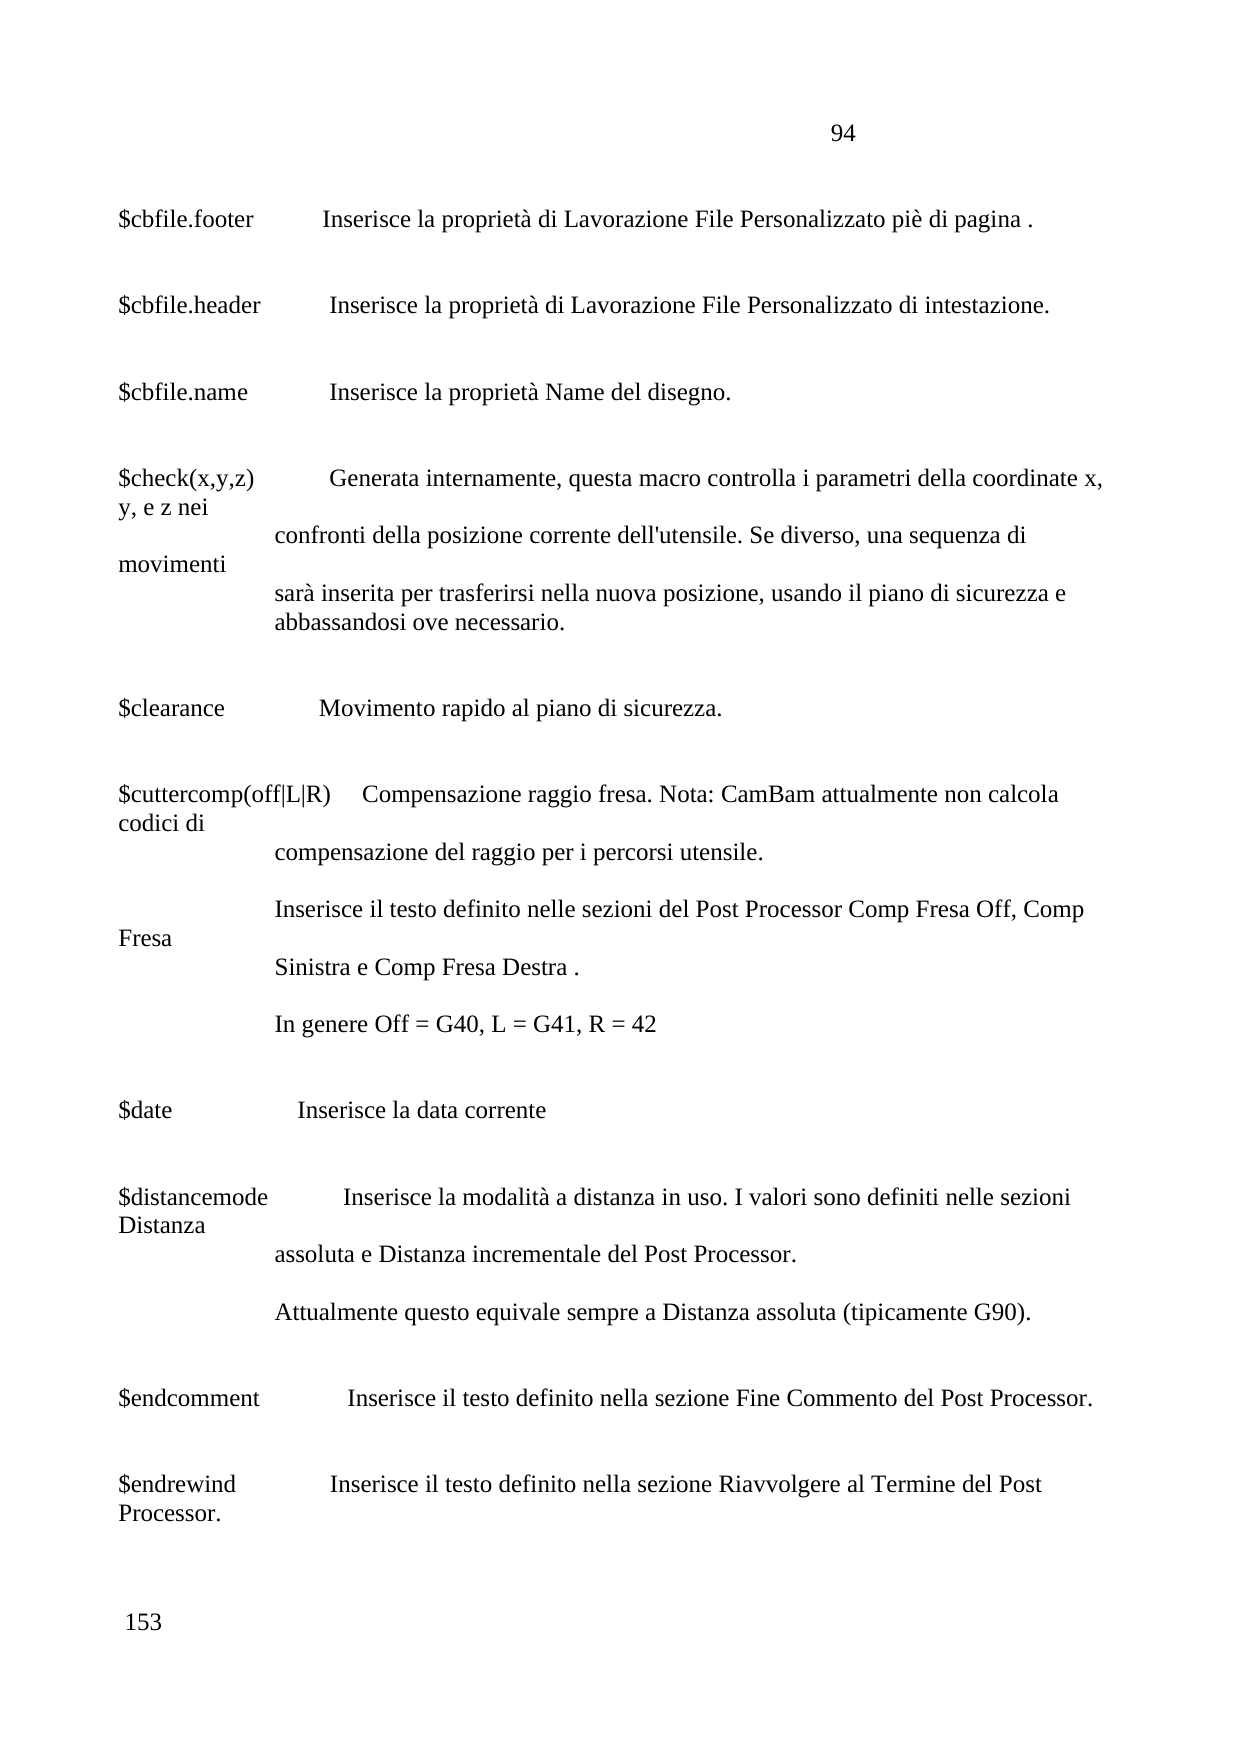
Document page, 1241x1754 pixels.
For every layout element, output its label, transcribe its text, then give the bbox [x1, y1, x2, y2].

text $endcomment Inserisce il testo definito nella sezione Fine Commento del Post Processor. [118, 1383, 1122, 1412]
text $cbfile.name Inserisce la proprietà Name del disegno. [118, 377, 1122, 406]
text abbassandosi ove necessario. [118, 607, 1122, 636]
text $endrewind Inserisce il testo definito nella sezione Riavvolgere al Termine del Post Processor. [118, 1469, 1122, 1527]
text assoluta e Distanza incrementale del Post Processor. [118, 1239, 1122, 1268]
text Sinistra e Comp Fresa Destra . [118, 952, 1122, 981]
text compensazione del raggio per i percorsi utensile. [118, 837, 1122, 866]
text Attualmente questo equivale sempre a Distanza assoluta (tipicamente G90). [118, 1297, 1122, 1326]
text Inserisce il testo definito nelle sezioni del Post Processor Comp Fresa Off, Comp Fresa [118, 894, 1122, 952]
text $cbfile.header Inserisce la proprietà di Lavorazione File Personalizzato di intestazione. [118, 291, 1122, 319]
text $clearance Movimento rapido al piano di sicurezza. [118, 693, 1122, 722]
text 94 [118, 118, 1122, 147]
text $cuttercomp(off|L|R) Compensazione raggio fresa. Nota: CamBam attualmente non calcola codici di [118, 779, 1122, 837]
text $distancemode Inserisce la modalità a distanza in uso. I valori sono definiti nelle sezioni Distanza [118, 1182, 1122, 1239]
text $cbfile.footer Inserisce la proprietà di Lavorazione File Personalizzato piè di pagina . [118, 204, 1122, 233]
text $check(x,y,z) Generata internamente, questa macro controlla i parametri della coordinate x, y, e z nei [118, 463, 1122, 521]
text confronti della posizione corrente dell'utensile. Se diverso, una sequenza di movimenti [118, 521, 1122, 578]
text In genere Off = G40, L = G41, R = 42 [118, 1009, 1122, 1038]
text $date Inserisce la data corrente [118, 1096, 1122, 1124]
text sarà inserita per trasferirsi nella nuova posizione, usando il piano di sicurezza e [118, 578, 1122, 607]
